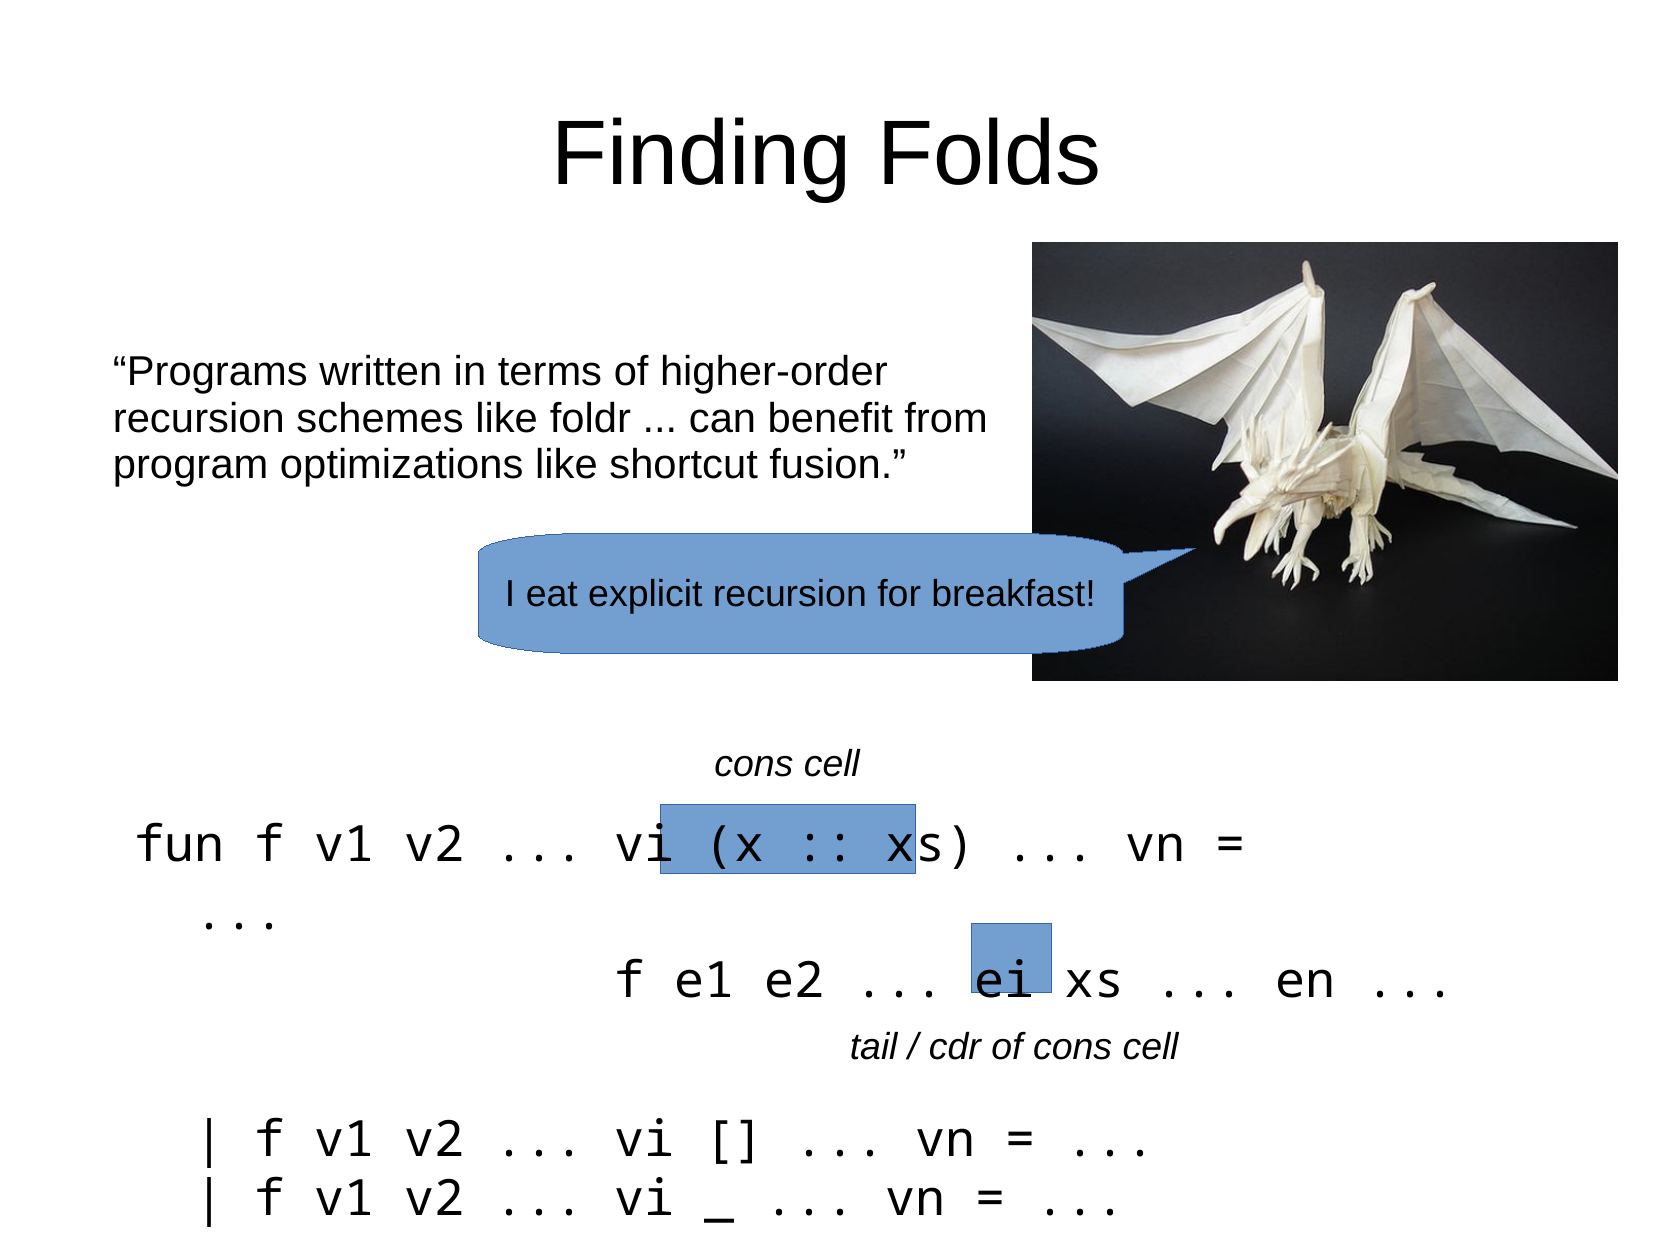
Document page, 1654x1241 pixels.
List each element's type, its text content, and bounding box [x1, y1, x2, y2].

text_box cons cell [699, 735, 875, 793]
text_box fun f v1 v2 ... vi (x :: xs) ... vn = ... f e1 e2 ... ei xs ... en ... [120, 800, 1516, 991]
text_box tail / cdr of cons cell [835, 1018, 1194, 1076]
text_box “Programs written in terms of higher-order recursion schemes like foldr ... can benefit from program optimizations like shortcut fusion.” [98, 340, 1032, 496]
text_box | f v1 v2 ... vi _ ... vn = ... [120, 1154, 1516, 1228]
title Finding Folds [82, 49, 1571, 257]
text_box | f v1 v2 ... vi [] ... vn = ... [120, 1095, 1516, 1154]
picture [1032, 242, 1618, 681]
text_box I eat explicit recursion for breakfast! [478, 533, 1196, 654]
